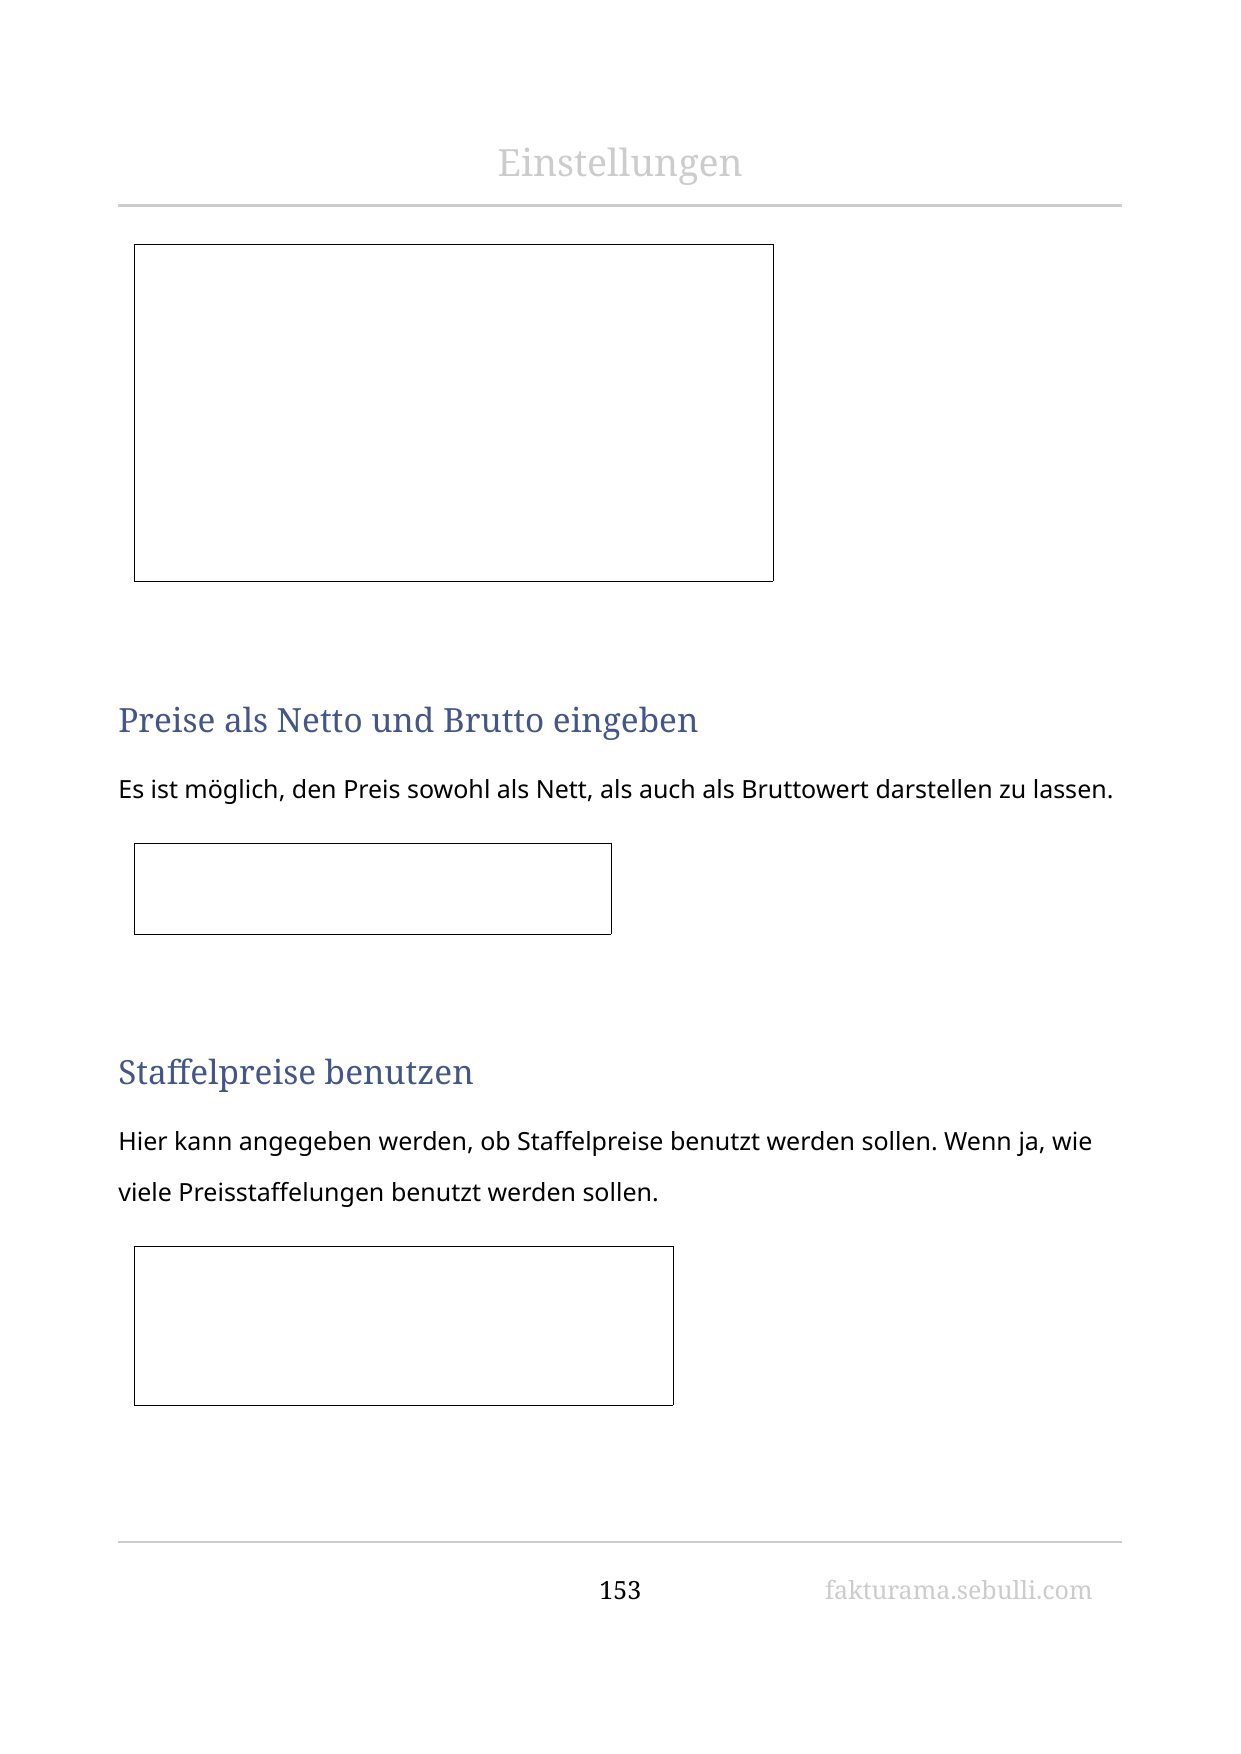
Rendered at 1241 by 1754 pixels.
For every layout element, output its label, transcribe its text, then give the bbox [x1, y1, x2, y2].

subtitle Staffelpreise benutzen [118, 1049, 1122, 1094]
subtitle Preise als Netto und Brutto eingeben [118, 696, 1122, 742]
text Hier kann angegeben werden, ob Staffelpreise benutzt werden sollen. Wenn ja, wie viele Preisstaffelungen benutzt werden sollen. [118, 1124, 1122, 1209]
text Es ist möglich, den Preis sowohl als Nett, als auch als Bruttowert darstellen zu lassen. [118, 771, 1122, 805]
